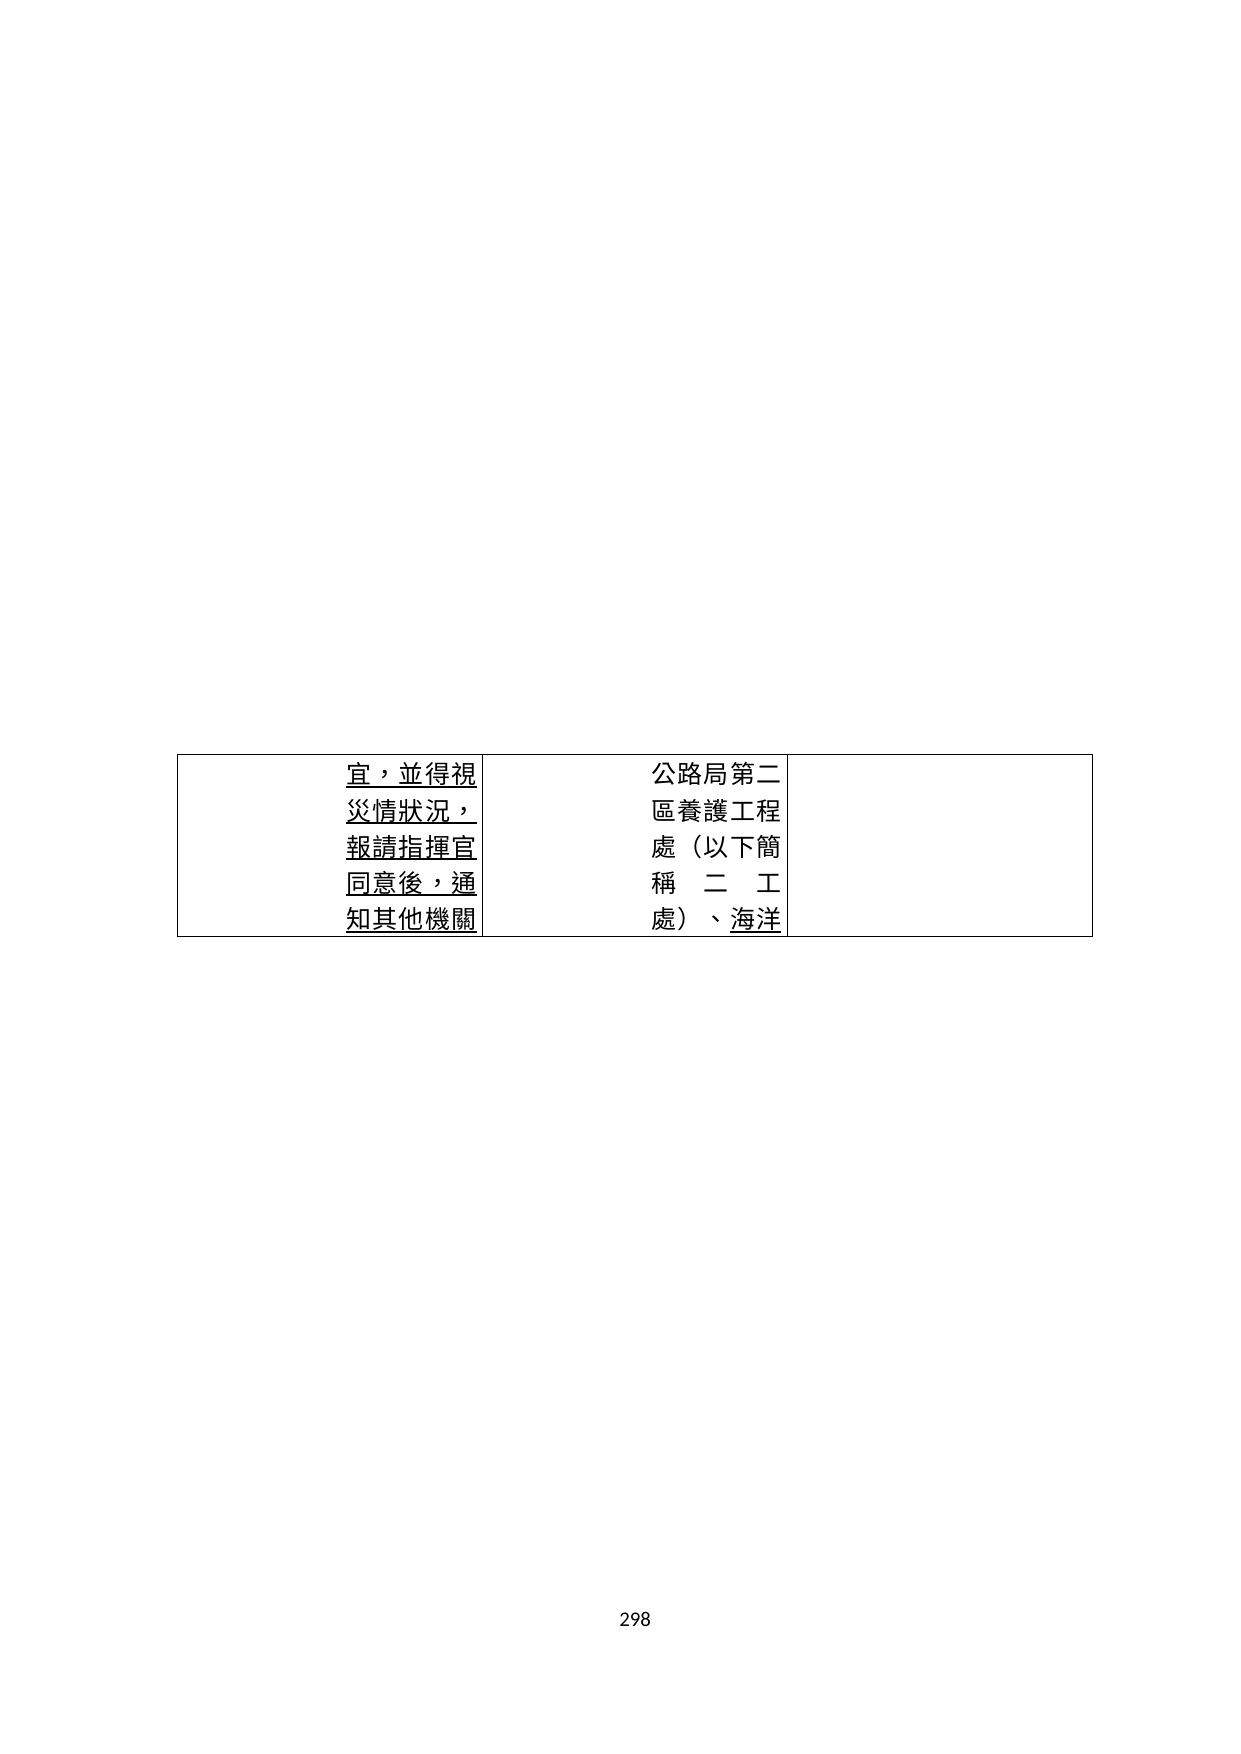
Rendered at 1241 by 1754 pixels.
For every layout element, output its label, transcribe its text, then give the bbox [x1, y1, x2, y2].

table_cell [788, 755, 1092, 936]
table_cell 宜，並得視災情狀況，報請指揮官同意後，通知其他機關 [178, 755, 482, 936]
table_cell 公路局第二區養護工程處（以下簡稱二工處）、海洋 [483, 755, 787, 936]
